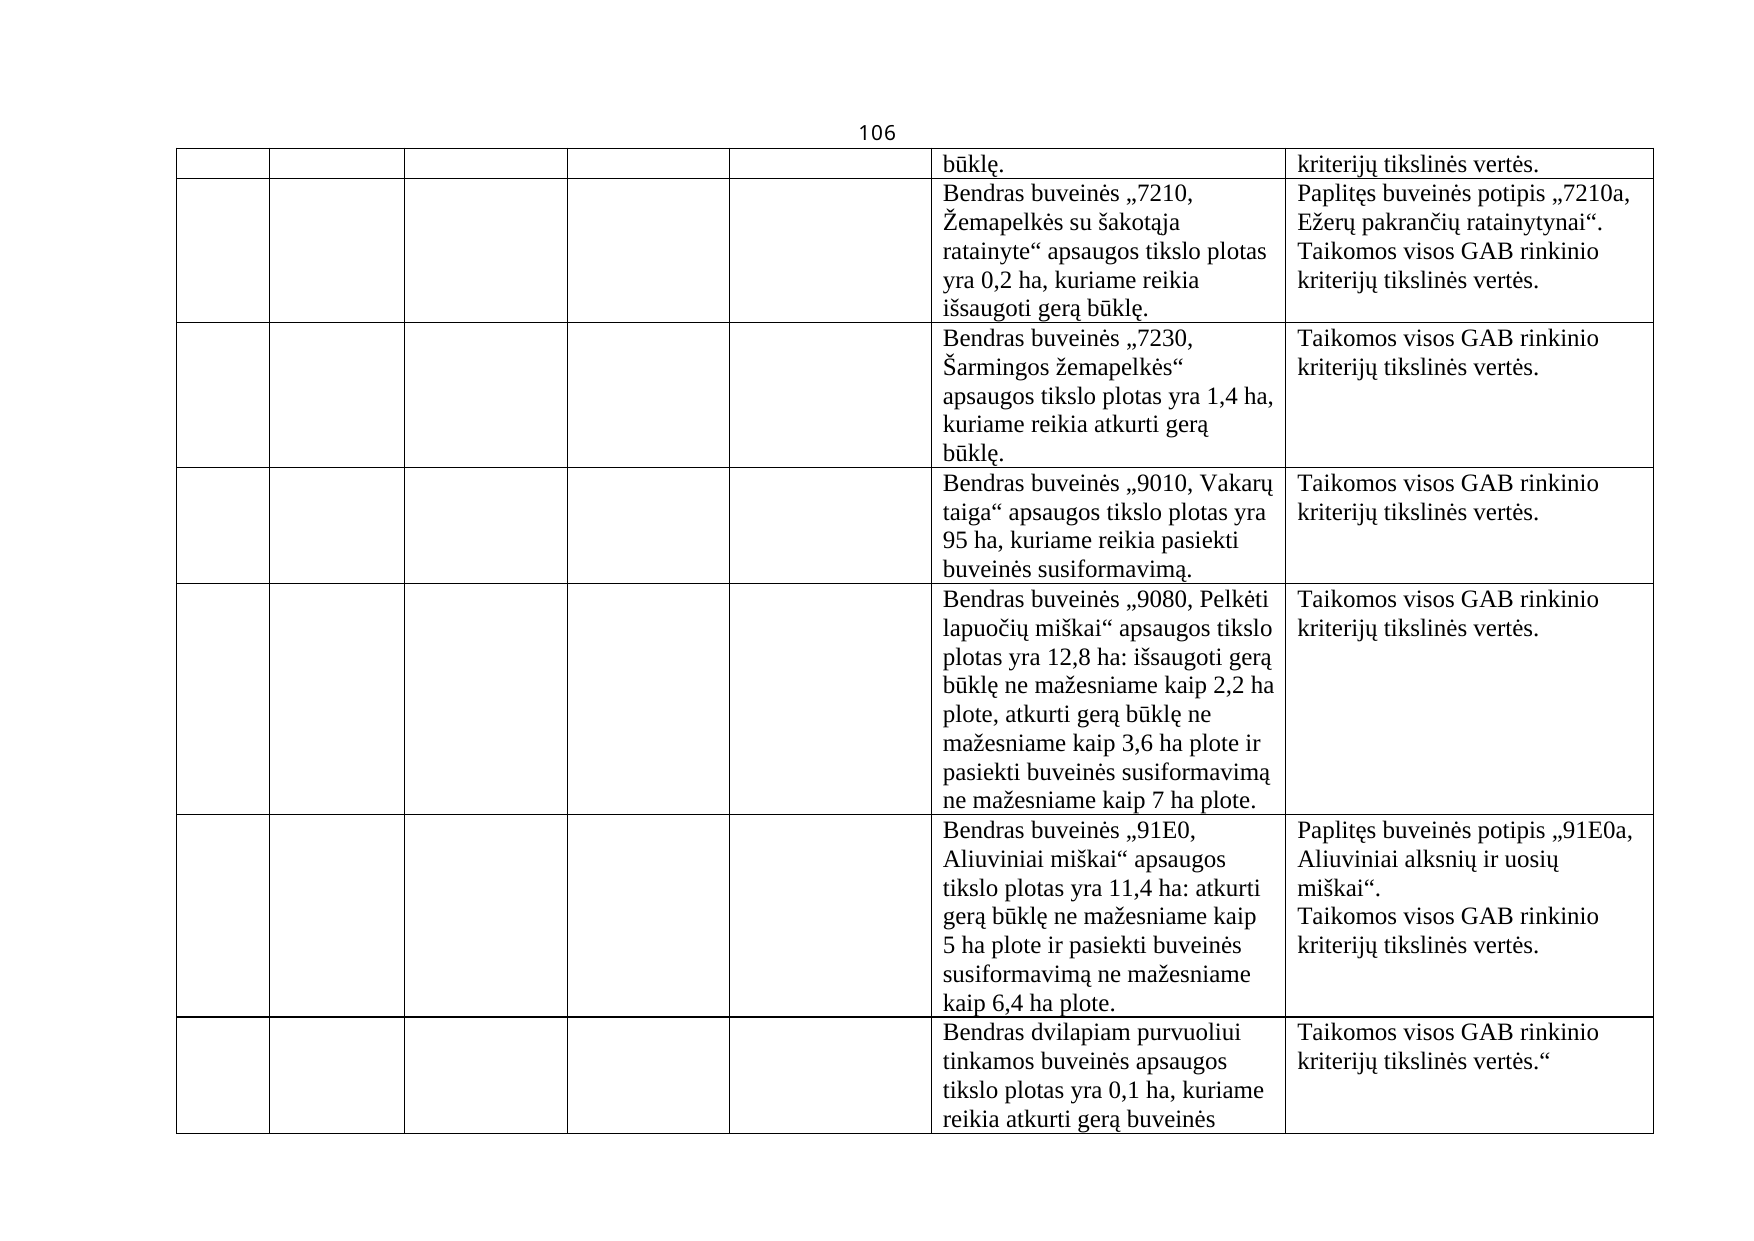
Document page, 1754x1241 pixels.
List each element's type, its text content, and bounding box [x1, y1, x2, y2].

table_cell [568, 179, 729, 322]
table_cell [568, 584, 729, 814]
table_cell [177, 815, 269, 1016]
table_cell [568, 468, 729, 583]
table_cell [568, 815, 729, 1016]
table_cell [177, 149, 269, 177]
table_cell [177, 584, 269, 814]
table_cell Bendras buveinės „7210, Žemapelkės su šakotąja ratainyte“ apsaugos tikslo plotas yra 0,2 ha, kuriame reikia išsaugoti gerą būklę. [932, 179, 1285, 322]
table_cell [730, 179, 931, 322]
table_cell [730, 323, 931, 467]
table_cell [270, 149, 404, 177]
table_cell [568, 1018, 729, 1132]
table_cell [568, 149, 729, 177]
table_cell Taikomos visos GAB rinkinio kriterijų tikslinės vertės. [1286, 468, 1653, 583]
table_cell [730, 1018, 931, 1132]
table_cell [177, 1018, 269, 1132]
table_cell Paplitęs buveinės potipis „91E0a, Aliuviniai alksnių ir uosių miškai“. Taikomos visos GAB rinkinio kriterijų tikslinės vertės. [1286, 815, 1653, 1016]
table_cell būklę. [932, 149, 1285, 177]
table_cell [405, 815, 567, 1016]
table_cell [730, 149, 931, 177]
table_cell kriterijų tikslinės vertės. [1286, 149, 1653, 177]
table_cell [405, 149, 567, 177]
table_cell [730, 468, 931, 583]
table_cell Taikomos visos GAB rinkinio kriterijų tikslinės vertės. [1286, 584, 1653, 814]
table_cell [730, 584, 931, 814]
table_cell [270, 815, 404, 1016]
table_cell [270, 468, 404, 583]
table_cell [405, 179, 567, 322]
table_cell Bendras buveinės „9010, Vakarų taiga“ apsaugos tikslo plotas yra 95 ha, kuriame reikia pasiekti buveinės susiformavimą. [932, 468, 1285, 583]
table_cell Bendras buveinės „91E0, Aliuviniai miškai“ apsaugos tikslo plotas yra 11,4 ha: atkurti gerą būklę ne mažesniame kaip 5 ha plote ir pasiekti buveinės susiformavimą ne mažesniame kaip 6,4 ha plote. [932, 815, 1285, 1016]
table_cell Bendras buveinės „9080, Pelkėti lapuočių miškai“ apsaugos tikslo plotas yra 12,8 ha: išsaugoti gerą būklę ne mažesniame kaip 2,2 ha plote, atkurti gerą būklę ne mažesniame kaip 3,6 ha plote ir pasiekti buveinės susiformavimą ne mažesniame kaip 7 ha plote. [932, 584, 1285, 814]
table_cell Bendras buveinės „7230, Šarmingos žemapelkės“ apsaugos tikslo plotas yra 1,4 ha, kuriame reikia atkurti gerą būklę. [932, 323, 1285, 467]
table_cell [270, 179, 404, 322]
table_cell [568, 323, 729, 467]
table_cell [405, 323, 567, 467]
table_cell [177, 468, 269, 583]
table_cell [730, 815, 931, 1016]
table_cell [270, 1018, 404, 1132]
table_cell Bendras dvilapiam purvuoliui tinkamos buveinės apsaugos tikslo plotas yra 0,1 ha, kuriame reikia atkurti gerą buveinės [932, 1018, 1285, 1132]
table_cell [405, 584, 567, 814]
table_cell Taikomos visos GAB rinkinio kriterijų tikslinės vertės.“ [1286, 1018, 1653, 1132]
table_cell [405, 1018, 567, 1132]
table_cell [177, 323, 269, 467]
table_cell [405, 468, 567, 583]
table_cell Taikomos visos GAB rinkinio kriterijų tikslinės vertės. [1286, 323, 1653, 467]
table_cell [177, 179, 269, 322]
table_cell [270, 323, 404, 467]
table_cell [270, 584, 404, 814]
table_cell Paplitęs buveinės potipis „7210a, Ežerų pakrančių ratainytynai“. Taikomos visos GAB rinkinio kriterijų tikslinės vertės. [1286, 179, 1653, 322]
